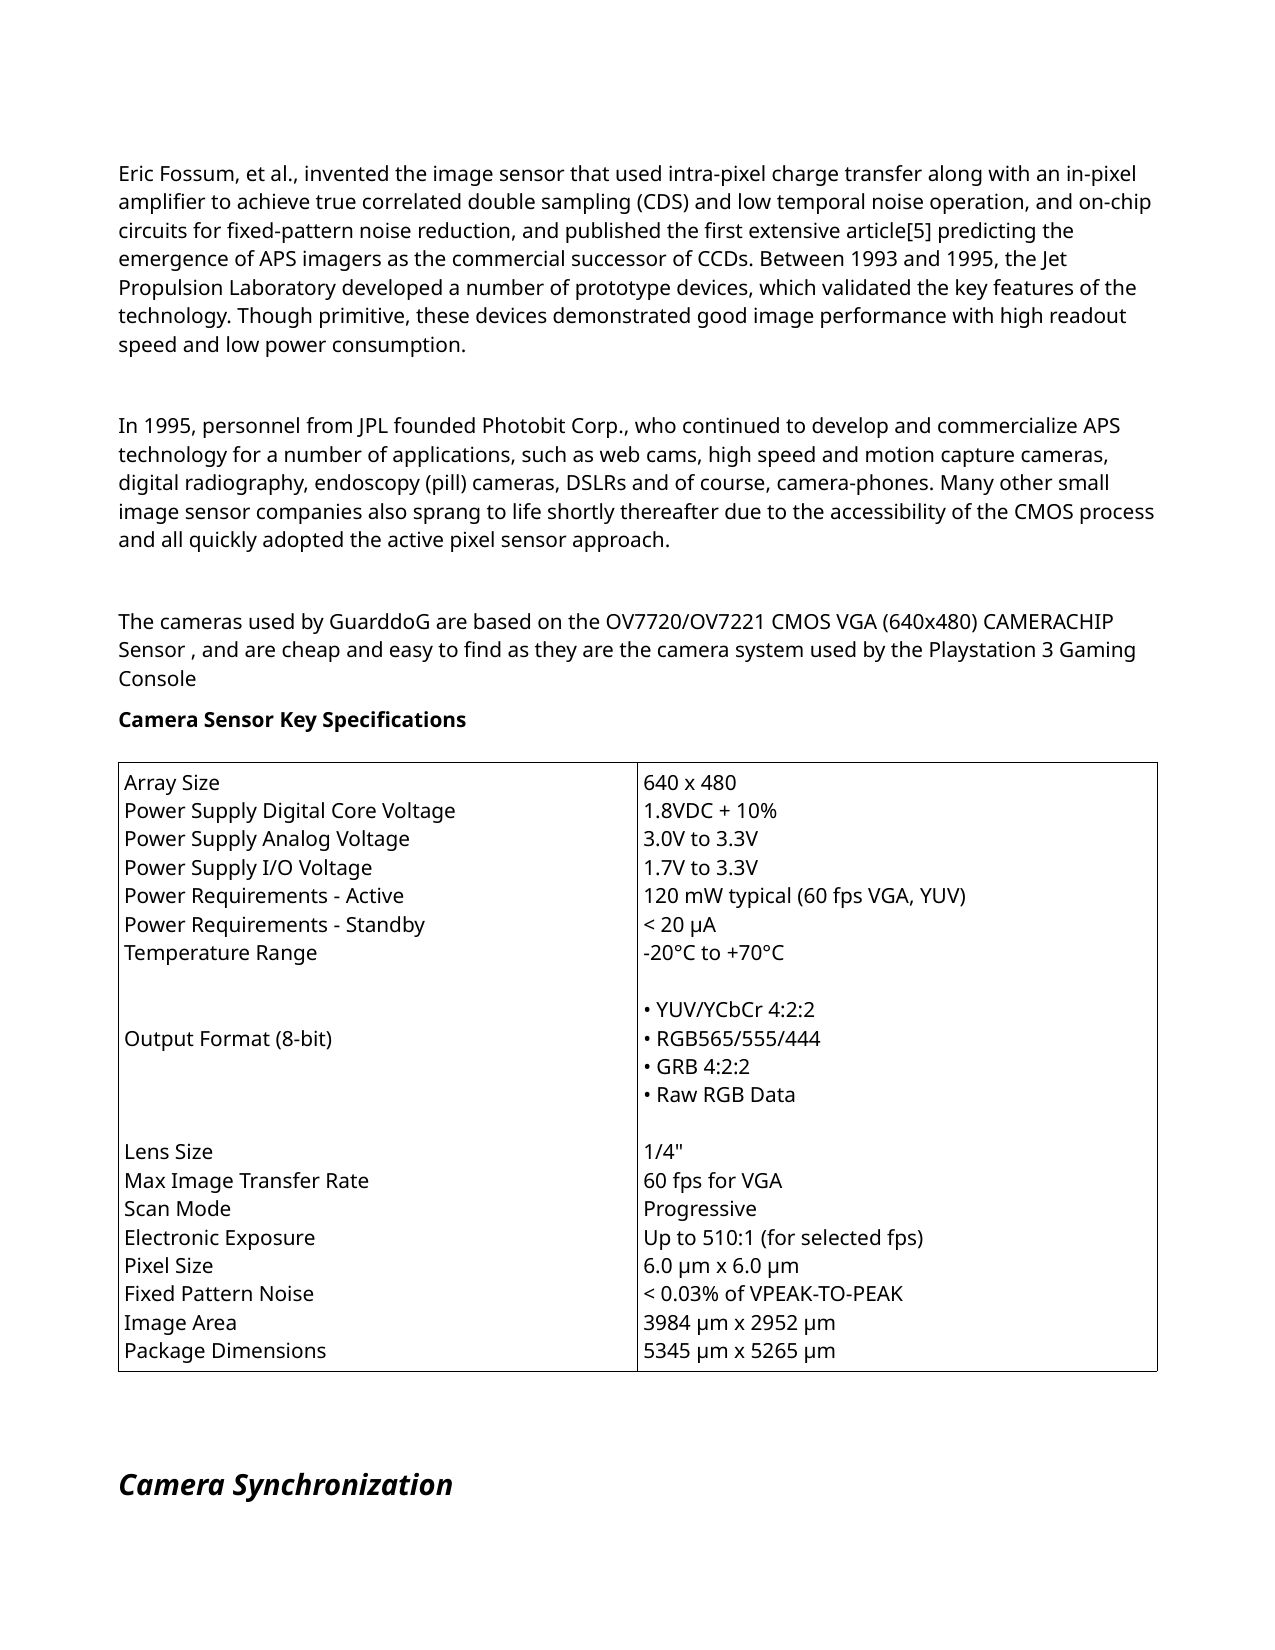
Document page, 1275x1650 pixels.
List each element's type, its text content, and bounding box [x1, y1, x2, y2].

text Camera Synchronization [118, 1464, 1157, 1503]
text Eric Fossum, et al., invented the image sensor that used intra-pixel charge transfer along with an in-pixel amplifier to achieve true correlated double sampling (CDS) and low temporal noise operation, and on-chip circuits for fixed-pattern noise reduction, and published the first extensive article[5] predicting the emergence of APS imagers as the commercial successor of CCDs. Between 1993 and 1995, the Jet Propulsion Laboratory developed a number of prototype devices, which validated the key features of the technology. Though primitive, these devices demonstrated good image performance with high readout speed and low power consumption. [118, 159, 1157, 358]
table_header Array Size Power Supply Digital Core Voltage Power Supply Analog Voltage Power Supply I/O Voltage Power Requirements - Active Power Requirements - Standby Temperature Range Output Format (8-bit) Lens Size Max Image Transfer Rate Scan Mode Electronic Exposure Pixel Size Fixed Pattern Noise Image Area Package Dimensions [119, 763, 637, 1371]
table_header 640 x 480 1.8VDC + 10% 3.0V to 3.3V 1.7V to 3.3V 120 mW typical (60 fps VGA, YUV) < 20 μA -20°C to +70°C • YUV/YCbCr 4:2:2 • RGB565/555/444 • GRB 4:2:2 • Raw RGB Data 1/4" 60 fps for VGA Progressive Up to 510:1 (for selected fps) 6.0 μm x 6.0 μm < 0.03% of VPEAK-TO-PEAK 3984 μm x 2952 μm 5345 μm x 5265 μm [638, 763, 1157, 1371]
text Camera Sensor Key Specifications [118, 705, 1157, 733]
text The cameras used by GuarddoG are based on the OV7720/OV7221 CMOS VGA (640x480) CAMERACHIP Sensor , and are cheap and easy to find as they are the camera system used by the Playstation 3 Gaming Console [118, 607, 1157, 692]
text In 1995, personnel from JPL founded Photobit Corp., who continued to develop and commercialize APS technology for a number of applications, such as web cams, high speed and motion capture cameras, digital radiography, endoscopy (pill) cameras, DSLRs and of course, camera-phones. Many other small image sensor companies also sprang to life shortly thereafter due to the accessibility of the CMOS process and all quickly adopted the active pixel sensor approach. [118, 412, 1157, 554]
